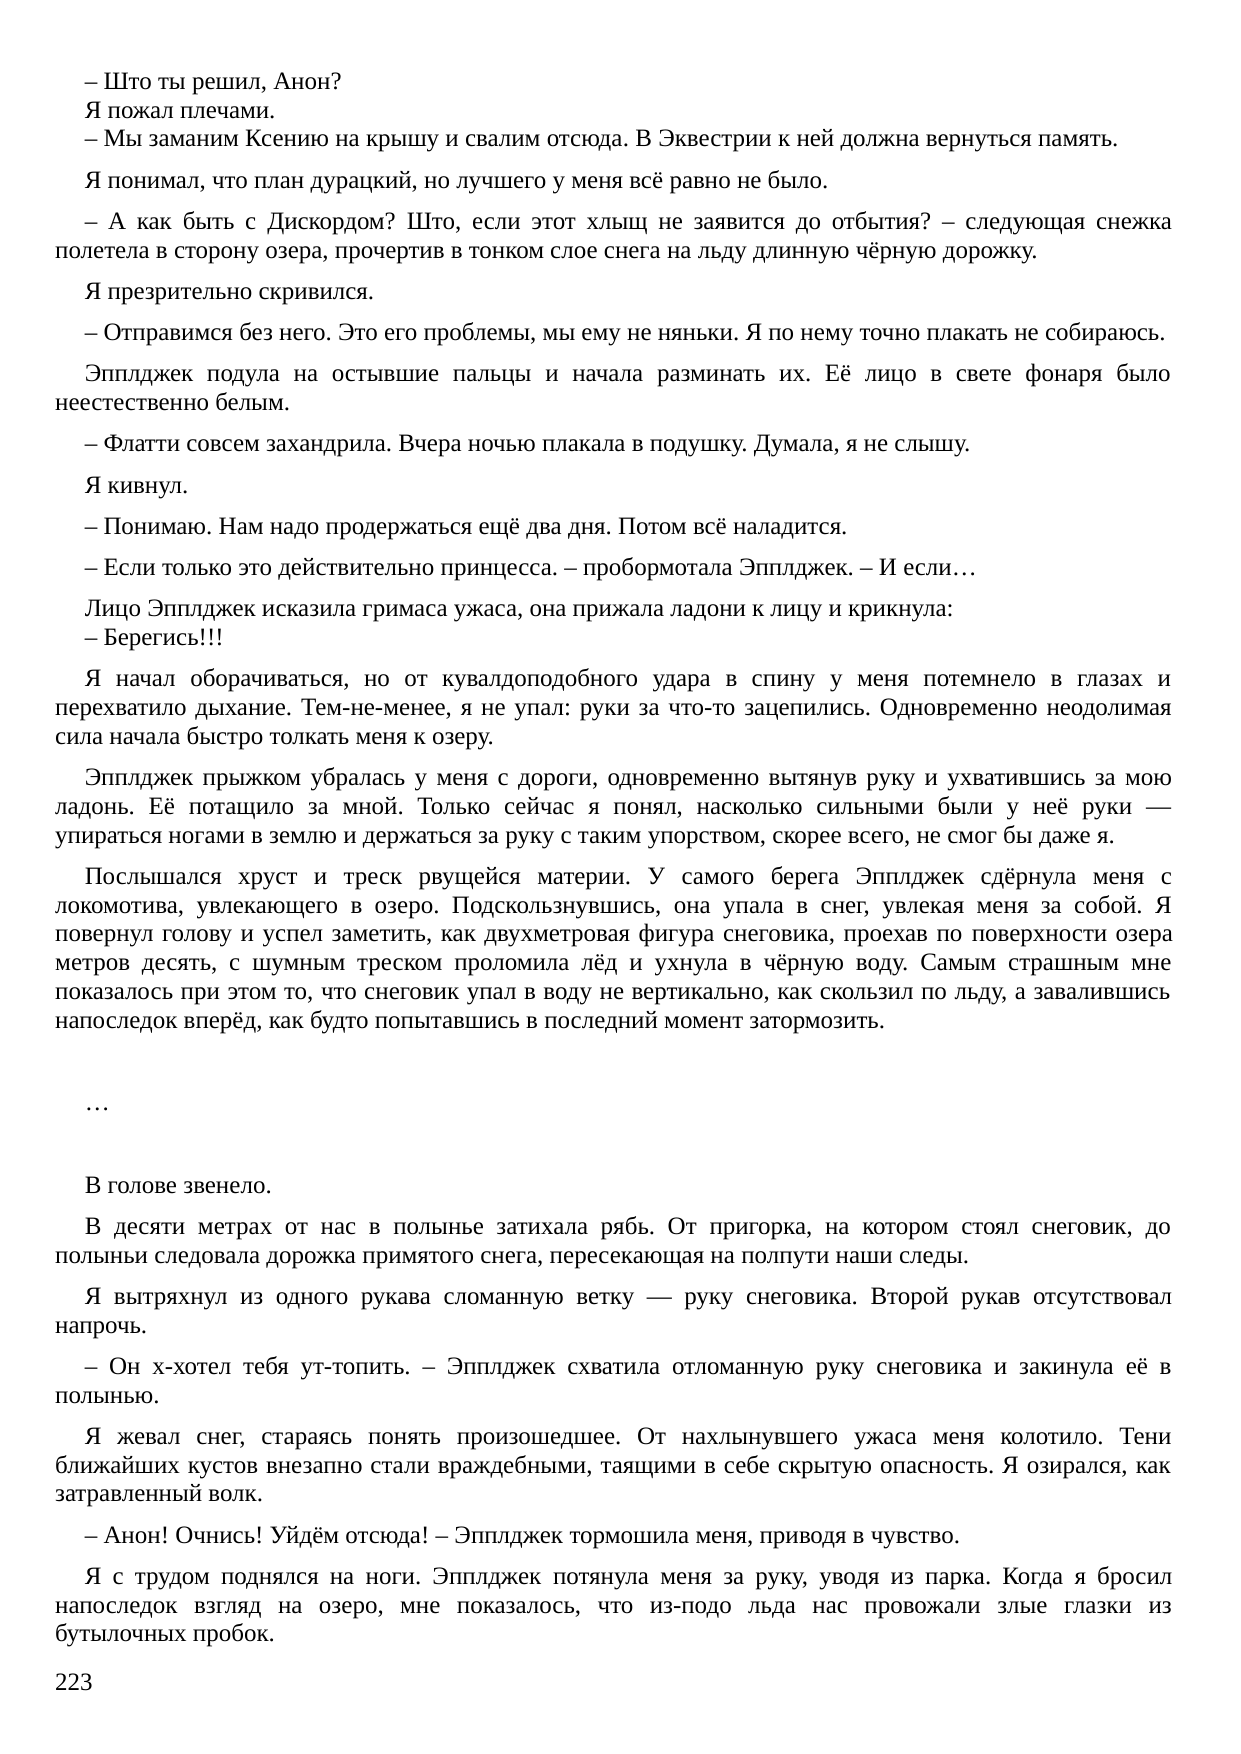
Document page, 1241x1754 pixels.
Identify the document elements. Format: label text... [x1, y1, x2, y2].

text Эпплджек прыжком убралась у меня с дороги, одновременно вытянув руку и ухватившись за мою ладонь. Её потащило за мной. Только сейчас я понял, насколько сильными были у неё руки — упираться ногами в землю и держаться за руку с таким упорством, скорее всего, не смог бы даже я. [55, 762, 1173, 848]
text … [55, 1087, 1173, 1116]
text В голове звенело. [55, 1170, 1173, 1198]
text Я с трудом поднялся на ноги. Эпплджек потянула меня за руку, уводя из парка. Когда я бросил напоследок взгляд на озеро, мне показалось, что из-подо льда нас провожали злые глазки из бутылочных пробок. [55, 1561, 1173, 1647]
text – Отправимся без него. Это его проблемы, мы ему не няньки. Я по нему точно плакать не собираюсь. [55, 317, 1173, 346]
text – Флатти совсем захандрила. Вчера ночью плакала в подушку. Думала, я не слышу. [55, 428, 1173, 457]
text Я понимал, что план дурацкий, но лучшего у меня всё равно не было. [55, 165, 1173, 193]
text Послышался хруст и треск рвущейся материи. У самого берега Эпплджек сдёрнула меня с локомотива, увлекающего в озеро. Подскользнувшись, она упала в снег, увлекая меня за собой. Я повернул голову и успел заметить, как двухметровая фигура снеговика, проехав по поверхности озера метров десять, с шумным треском проломила лёд и ухнула в чёрную воду. Самым страшным мне показалось при этом то, что снеговик упал в воду не вертикально, как скользил по льду, а завалившись напоследок вперёд, как будто попытавшись в последний момент затормозить. [55, 861, 1173, 1033]
text Лицо Эпплджек исказила гримаса ужаса, она прижала ладони к лицу и крикнула: [55, 593, 1173, 622]
text – Если только это действительно принцесса. – пробормотала Эпплджек. – И если… [55, 552, 1173, 581]
text – Што ты решил, Анон? [55, 66, 1173, 95]
text – Мы заманим Ксению на крышу и свалим отсюда. В Эквестрии к ней должна вернуться память. [55, 123, 1173, 152]
text – А как быть с Дискордом? Што, если этот хлыщ не заявится до отбытия? – следующая снежка полетела в сторону озера, прочертив в тонком слое снега на льду длинную чёрную дорожку. [55, 206, 1173, 263]
text Я начал оборачиваться, но от кувалдоподобного удара в спину у меня потемнело в глазах и перехватило дыхание. Тем-не-менее, я не упал: руки за что-то зацепились. Одновременно неодолимая сила начала быстро толкать меня к озеру. [55, 663, 1173, 750]
text – Анон! Очнись! Уйдём отсюда! – Эпплджек тормошила меня, приводя в чувство. [55, 1520, 1173, 1548]
text – Он х-хотел тебя ут-топить. – Эпплджек схватила отломанную руку снеговика и закинула её в полынью. [55, 1351, 1173, 1408]
text Эпплджек подула на остывшие пальцы и начала разминать их. Её лицо в свете фонаря было неестественно белым. [55, 358, 1173, 416]
text Я пожал плечами. [55, 95, 1173, 123]
text – Понимаю. Нам надо продержаться ещё два дня. Потом всё наладится. [55, 511, 1173, 540]
text Я вытряхнул из одного рукава сломанную ветку — руку снеговика. Второй рукав отсутствовал напрочь. [55, 1281, 1173, 1338]
text В десяти метрах от нас в полынье затихала рябь. От пригорка, на котором стоял снеговик, до полыньи следовала дорожка примятого снега, пересекающая на полпути наши следы. [55, 1211, 1173, 1268]
text Я презрительно скривился. [55, 276, 1173, 305]
text – Берегись!!! [55, 622, 1173, 651]
text Я кивнул. [55, 470, 1173, 498]
text Я жевал снег, стараясь понять произошедшее. От нахлынувшего ужаса меня колотило. Тени ближайших кустов внезапно стали враждебными, таящими в себе скрытую опасность. Я озирался, как затравленный волк. [55, 1421, 1173, 1507]
